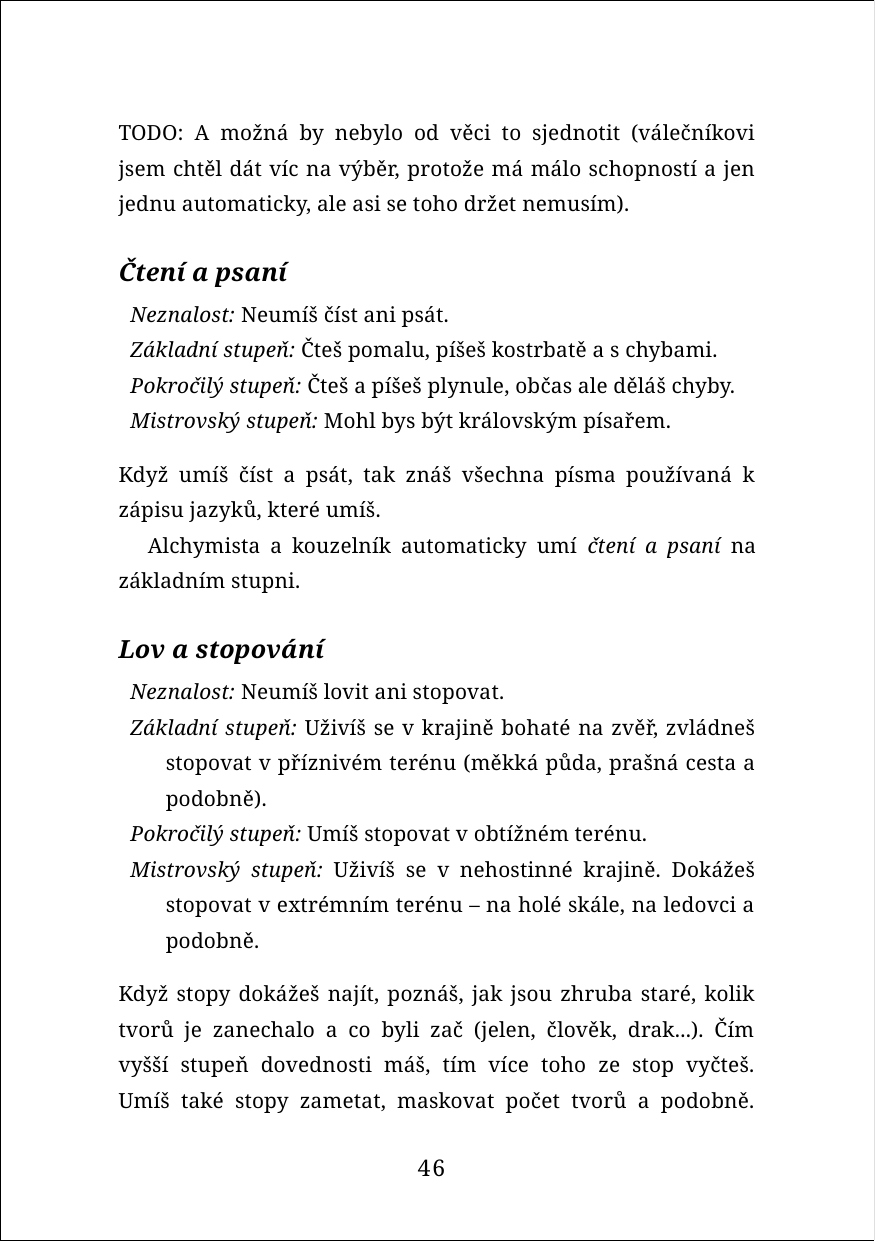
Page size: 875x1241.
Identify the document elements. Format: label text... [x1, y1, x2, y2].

subtitle Lov a stopování [118, 631, 756, 666]
text Mistrovský stupeň: Mohl bys být královským písařem. [130, 407, 756, 435]
subtitle Čtení a psaní [118, 254, 756, 288]
text Základní stupeň: Uživíš se v krajině bohaté na zvěř, zvládneš stopovat v příznivém terénu (měkká půda, prašná cesta a podobně). [130, 713, 756, 812]
text TODO: A možná by nebylo od věci to sjednotit (válečníkovi jsem chtěl dát víc na výběr, protože má málo schopností a jen jednu automaticky, ale asi se toho držet nemusím). [118, 118, 756, 218]
text Neznalost: Neumíš číst ani psát. [130, 300, 756, 328]
text Pokročilý stupeň: Umíš stopovat v obtížném terénu. [130, 819, 756, 848]
text Základní stupeň: Čteš pomalu, píšeš kostrbatě a s chybami. [130, 336, 756, 364]
text Když umíš číst a psát, tak znáš všechna písma používaná k zápisu jazyků, které umíš. Alchymista a kouzelník automaticky umí čtení a psaní na základním stupni. [118, 460, 756, 595]
text Pokročilý stupeň: Čteš a píšeš plynule, občas ale děláš chyby. [130, 371, 756, 399]
text Když stopy dokážeš najít, poznáš, jak jsou zhruba staré, kolik tvorů je zanechalo a co byli zač (jelen, člověk, drak...). Čím vyšší stupeň dovednosti máš, tím více toho ze stop vyčteš. Umíš také stopy zametat, maskovat počet tvorů a podobně. [118, 979, 756, 1114]
text Mistrovský stupeň: Uživíš se v nehostinné krajině. Dokážeš stopovat v extrémním terénu – na holé skále, na ledovci a podobně. [130, 855, 756, 954]
text Neznalost: Neumíš lovit ani stopovat. [130, 677, 756, 706]
